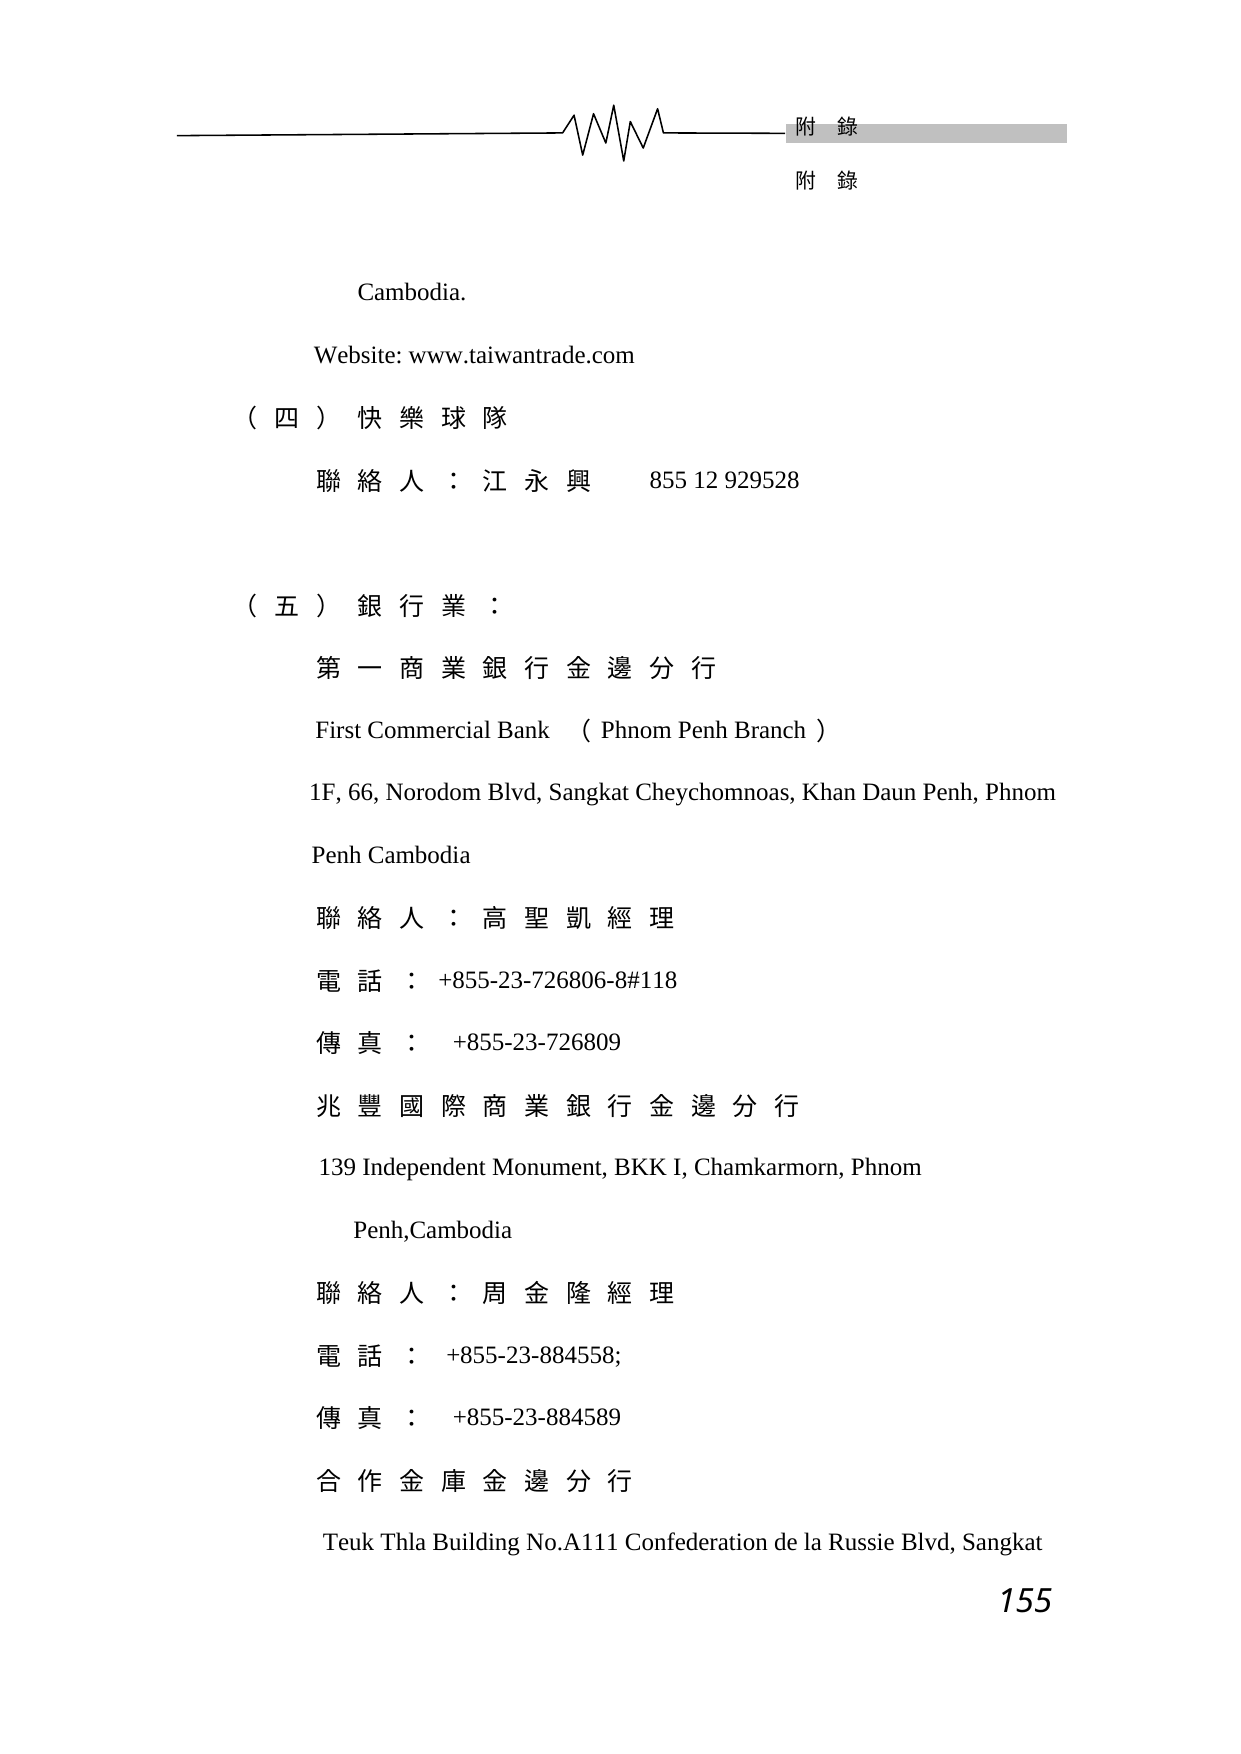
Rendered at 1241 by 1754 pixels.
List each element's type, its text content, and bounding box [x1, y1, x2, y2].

text 第一商業銀行金邊分行 [281, 625, 1058, 688]
text 139 Independent Monument, BKK I, Chamkarmorn, Phnom Penh,Cambodia [281, 1125, 1058, 1250]
text 聯絡人：高聖凱經理 [281, 875, 1058, 938]
text Cambodia. [281, 250, 1058, 313]
text First Commercial Bank（Phnom Penh Branch） [281, 688, 1058, 750]
text 電話：+855-23-726806-8#118 [281, 938, 1058, 1000]
text 傳真：+855-23-726809 [281, 1000, 1058, 1063]
text 1F, 66, Norodom Blvd, Sangkat Cheychomnoas, Khan Daun Penh, Phnom [281, 750, 1058, 813]
text Website: www.taiwantrade.com [281, 313, 1058, 375]
text 聯絡人：周金隆經理 [281, 1250, 1058, 1313]
text （四）快樂球隊 [207, 375, 1058, 438]
text 傳真：+855-23-884589 [281, 1375, 1058, 1438]
text Penh Cambodia [281, 813, 1058, 875]
text 兆豐國際商業銀行金邊分行 [281, 1063, 1058, 1125]
text 合作金庫金邊分行 [281, 1438, 1058, 1500]
text Teuk Thla Building No.A111 Confederation de la Russie Blvd, Sangkat [281, 1500, 1058, 1563]
text 聯絡人：江永興 855 12 929528 [281, 438, 1058, 500]
text （五）銀行業： [207, 563, 1058, 625]
text 電話：+855-23-884558; [281, 1313, 1058, 1375]
